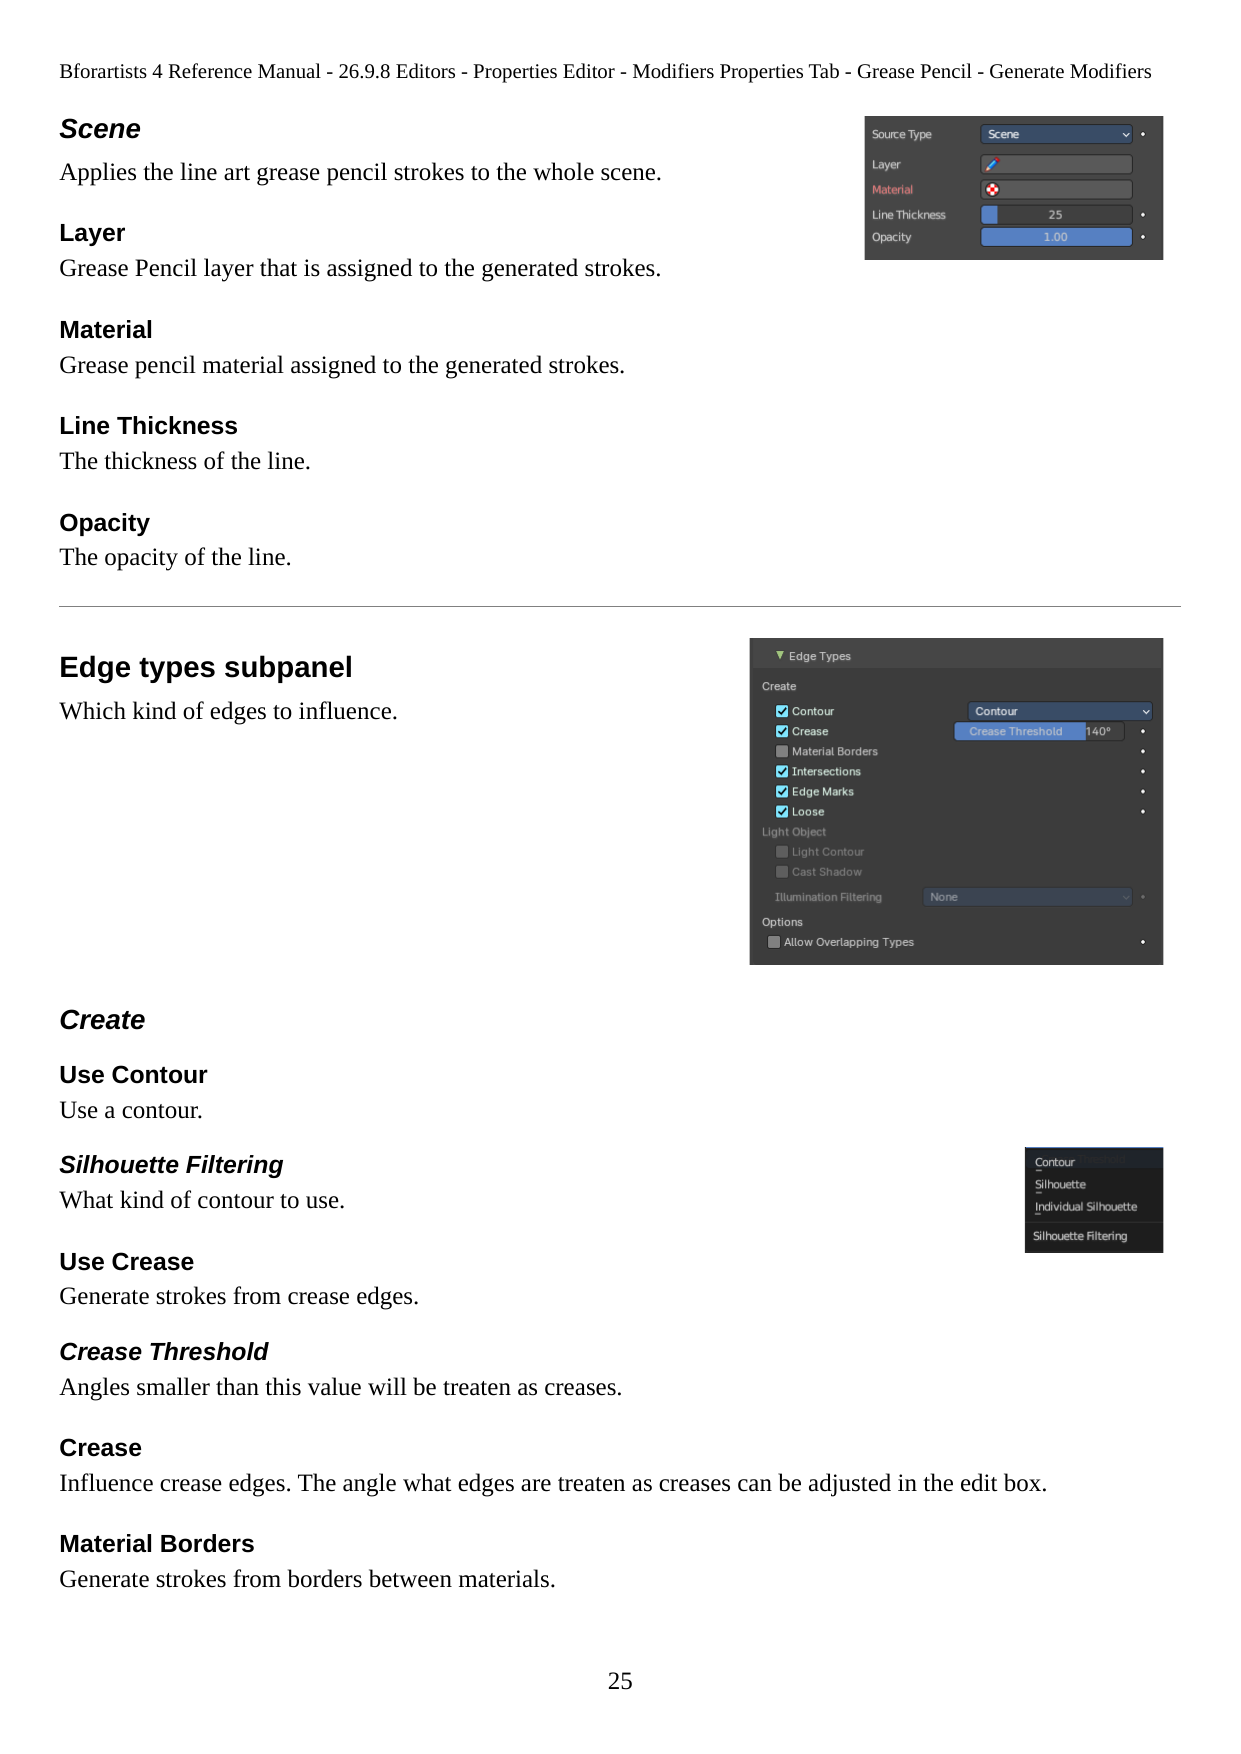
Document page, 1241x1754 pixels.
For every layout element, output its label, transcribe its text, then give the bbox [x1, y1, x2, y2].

subtitle Use Crease [59, 1247, 1181, 1275]
subtitle Layer [59, 218, 864, 247]
subtitle Crease Threshold [59, 1337, 1181, 1365]
subtitle Line Thickness [59, 411, 1181, 440]
text The thickness of the line. [59, 446, 1181, 475]
subtitle Use Contour [59, 1060, 1181, 1089]
subtitle Material Borders [59, 1529, 1181, 1558]
subtitle [1164, 218, 1181, 247]
subtitle Silhouette Filtering [59, 1150, 1024, 1179]
picture [749, 638, 1164, 965]
subtitle [1164, 650, 1181, 684]
picture [864, 116, 1164, 260]
subtitle Edge types subpanel [59, 650, 749, 684]
text The opacity of the line. [59, 542, 1181, 571]
subtitle Scene [59, 113, 1181, 144]
subtitle Opacity [59, 508, 1181, 536]
text Generate strokes from borders between materials. [59, 1564, 1181, 1593]
text Grease pencil material assigned to the generated strokes. [59, 350, 1181, 378]
subtitle Create [59, 1003, 1181, 1035]
text Influence crease edges. The angle what edges are treaten as creases can be adjusted in the edit box. [59, 1468, 1181, 1497]
text Angles smaller than this value will be treaten as creases. [59, 1372, 1181, 1400]
text What kind of contour to use. [59, 1185, 1024, 1214]
subtitle Material [59, 315, 1181, 343]
text Grease Pencil layer that is assigned to the generated strokes. [59, 253, 1181, 282]
picture [1024, 1147, 1164, 1253]
subtitle Crease [59, 1433, 1181, 1462]
text Which kind of edges to influence. [59, 696, 749, 725]
text Applies the line art grease pencil strokes to the whole scene. [59, 157, 864, 186]
text Generate strokes from crease edges. [59, 1281, 1181, 1310]
subtitle [1164, 1150, 1181, 1179]
text Use a contour. [59, 1095, 1181, 1124]
